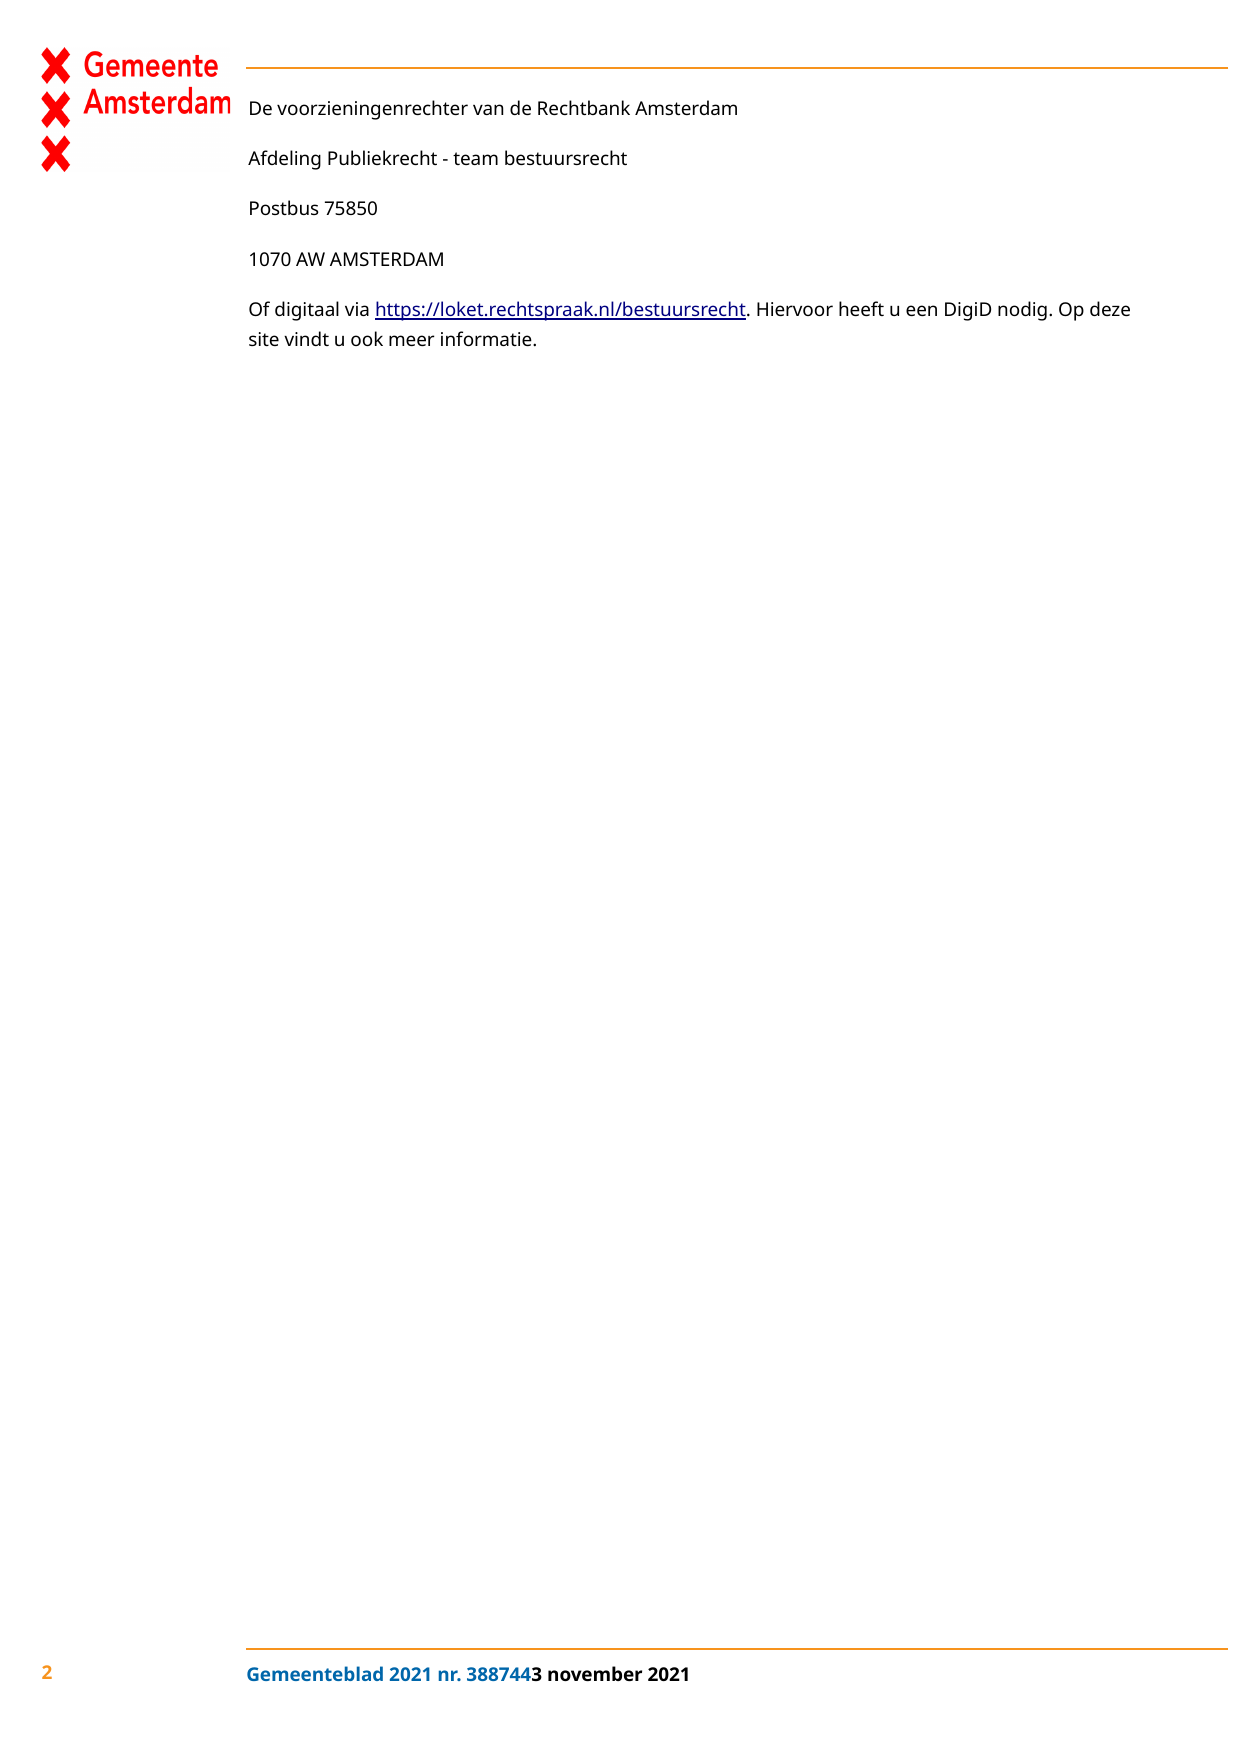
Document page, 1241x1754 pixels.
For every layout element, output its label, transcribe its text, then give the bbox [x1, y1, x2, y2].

text De voorzieningenrechter van de Rechtbank Amsterdam [248, 95, 1152, 121]
picture [41, 47, 231, 172]
text Afdeling Publiekrecht - team bestuursrecht [248, 145, 1152, 171]
text Of digitaal via https://loket.rechtspraak.nl/bestuursrecht. Hiervoor heeft u een DigiD nodig. Op deze site vindt u ook meer informatie. [248, 296, 1152, 352]
text 1070 AW AMSTERDAM [248, 246, 1152, 272]
text Postbus 75850 [248, 196, 1152, 221]
